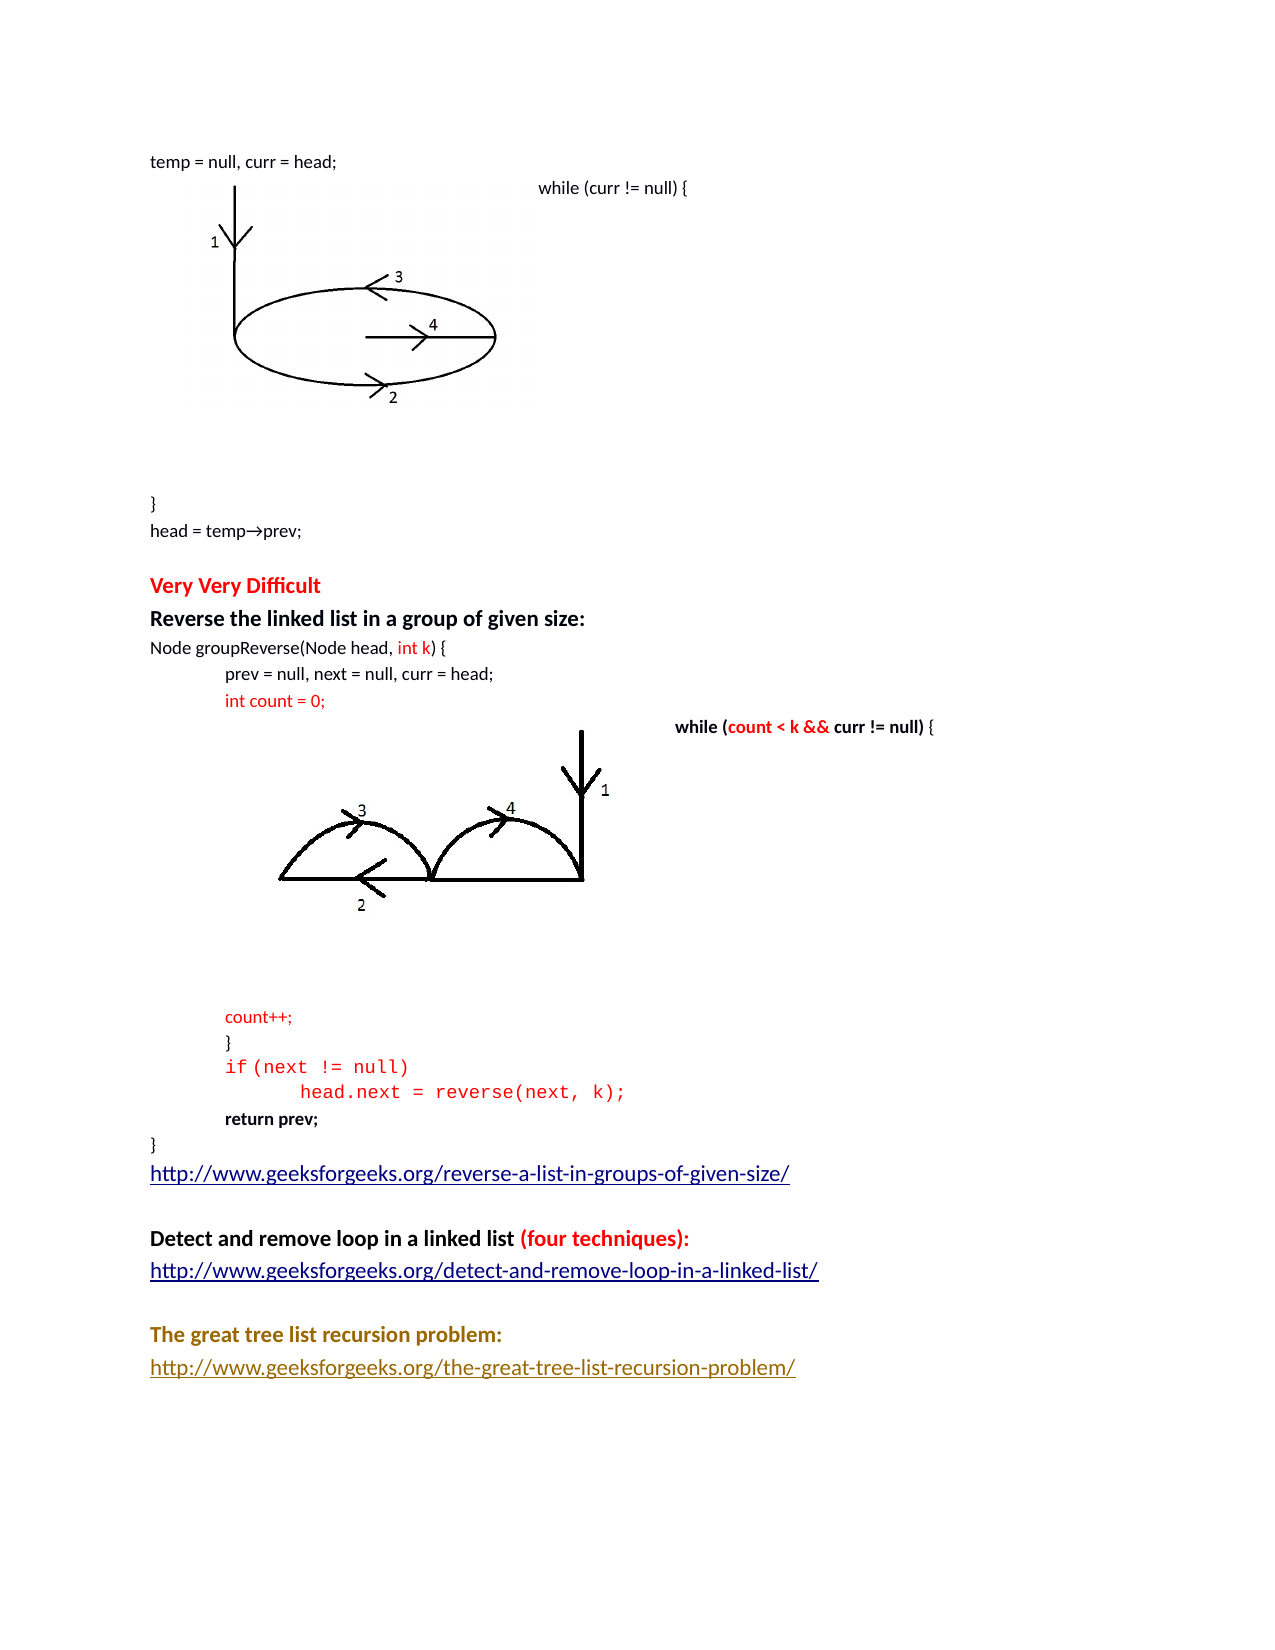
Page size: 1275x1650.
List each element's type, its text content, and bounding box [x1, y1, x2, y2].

list head.next = reverse(next, k); [150, 1082, 1125, 1104]
list return prev; [150, 1107, 1125, 1130]
list while (count < k && curr != null) { [150, 715, 1125, 738]
list Detect and remove loop in a linked list (four techniques): [150, 1224, 1125, 1252]
list if (next != null) [150, 1058, 1125, 1079]
list head = temp→prev; [150, 519, 1125, 542]
list http://www.geeksforgeeks.org/the-great-tree-list-recursion-problem/ [150, 1353, 1125, 1381]
list } [150, 1133, 1125, 1156]
list while (curr != null) { [150, 176, 1125, 199]
list temp = null, curr = head; [150, 150, 1125, 173]
picture [178, 180, 539, 410]
list } [150, 493, 1125, 516]
list Node groupReverse(Node head, int k) { [150, 636, 1125, 659]
list Very Very Difficult [150, 572, 1125, 600]
list count++; [150, 1005, 1125, 1028]
picture [268, 719, 618, 919]
list int count = 0; [150, 689, 1125, 712]
list http://www.geeksforgeeks.org/reverse-a-list-in-groups-of-given-size/ [150, 1159, 1125, 1188]
list The great tree list recursion problem: [150, 1321, 1125, 1348]
list http://www.geeksforgeeks.org/detect-and-remove-loop-in-a-linked-list/ [150, 1256, 1125, 1284]
list } [150, 1031, 1125, 1054]
list prev = null, next = null, curr = head; [150, 662, 1125, 685]
list Reverse the linked list in a group of given size: [150, 604, 1125, 632]
